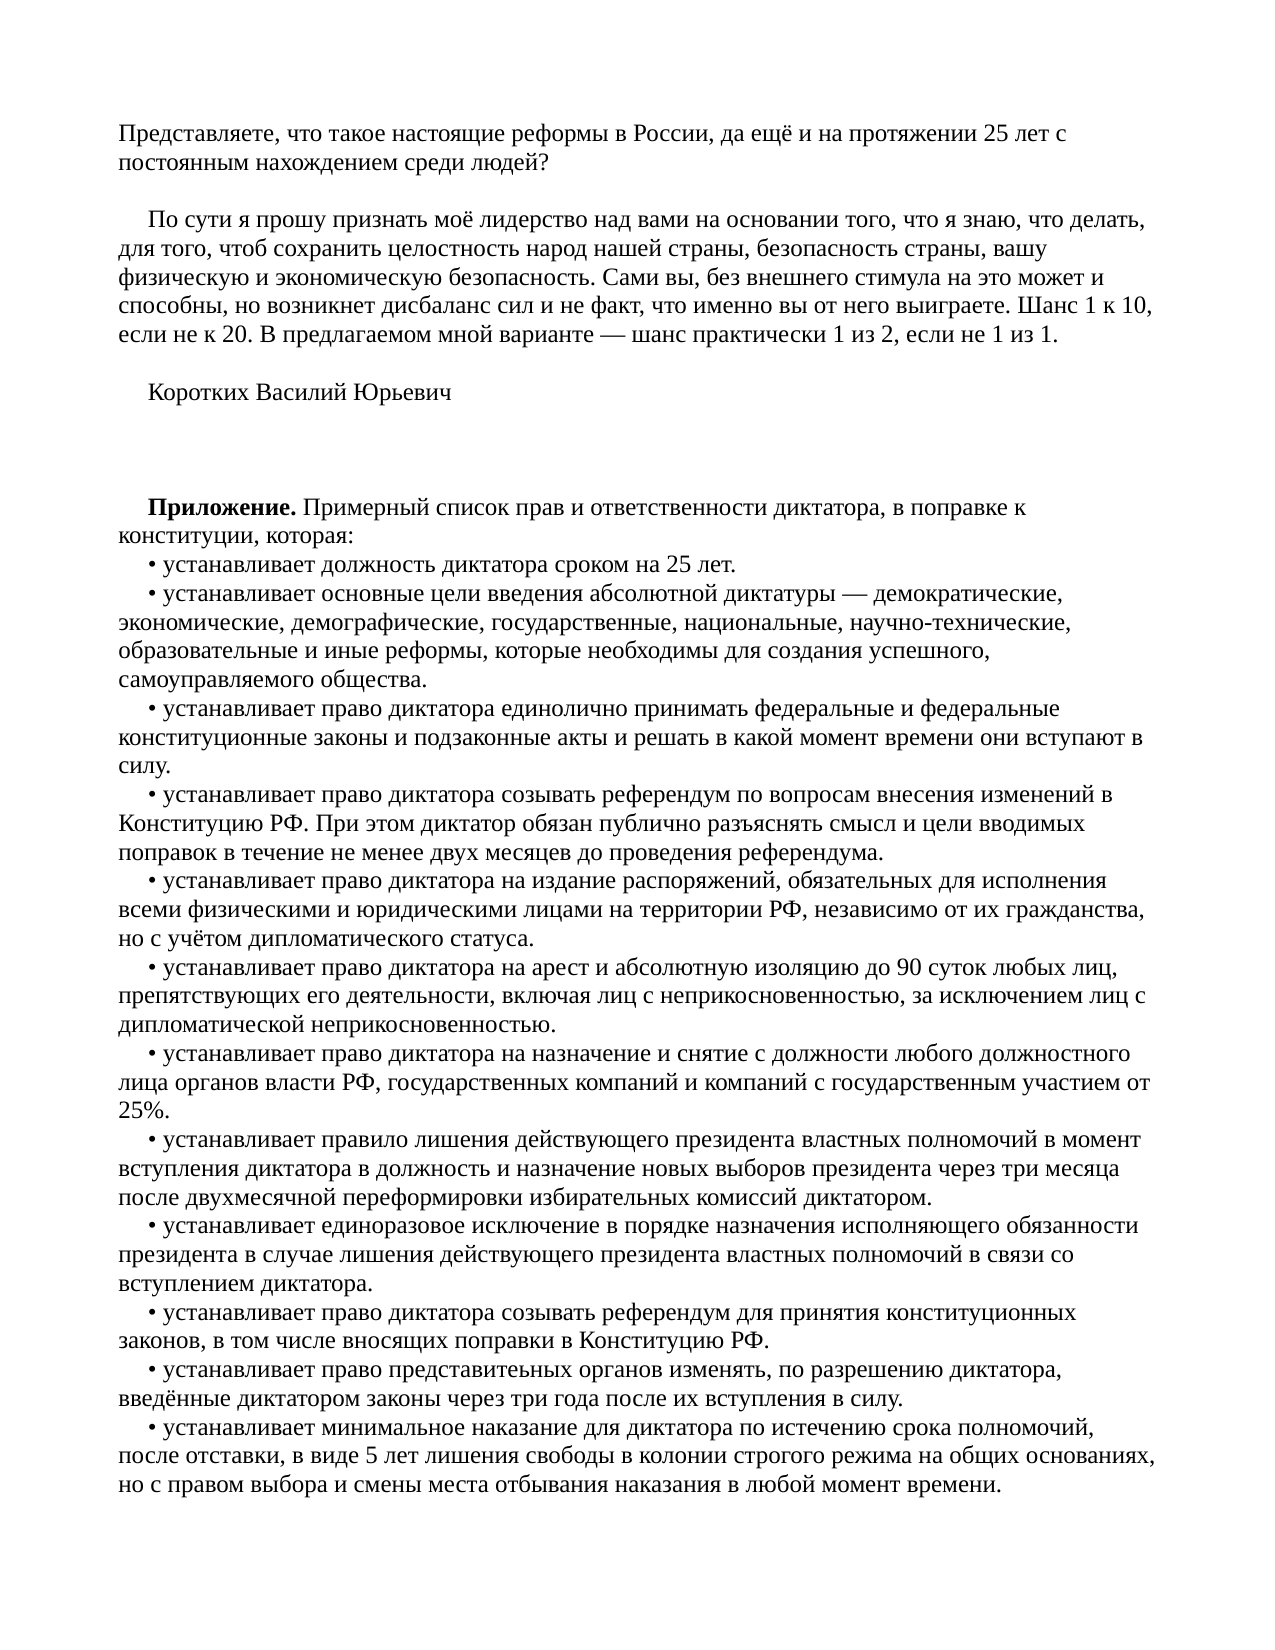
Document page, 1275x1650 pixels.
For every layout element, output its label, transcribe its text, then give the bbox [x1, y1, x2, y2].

text • устанавливает право диктатора на арест и абсолютную изоляцию до 90 суток любых лиц, препятствующих его деятельности, включая лиц с неприкосновенностью, за исключением лиц с дипломатической неприкосновенностью. [118, 952, 1157, 1038]
text • устанавливает право диктатора созывать референдум по вопросам внесения изменений в Конституцию РФ. При этом диктатор обязан публично разъяснять смысл и цели вводимых поправок в течение не менее двух месяцев до проведения референдума. [118, 779, 1157, 866]
text • устанавливает единоразовое исключение в порядке назначения исполняющего обязанности президента в случае лишения действующего президента властных полномочий в связи со вступлением диктатора. [118, 1211, 1157, 1297]
text Коротких Василий Юрьевич [118, 377, 1157, 406]
text По сути я прошу признать моё лидерство над вами на основании того, что я знаю, что делать, для того, чтоб сохранить целостность народ нашей страны, безопасность страны, вашу физическую и экономическую безопасность. Сами вы, без внешнего стимула на это может и способны, но возникнет дисбаланс сил и не факт, что именно вы от него выиграете. Шанс 1 к 10, если не к 20. В предлагаемом мной варианте — шанс практически 1 из 2, если не 1 из 1. [118, 204, 1157, 348]
text • устанавливает право диктатора созывать референдум для принятия конституционных законов, в том числе вносящих поправки в Конституцию РФ. [118, 1297, 1157, 1354]
text • устанавливает основные цели введения абсолютной диктатуры — демократические, экономические, демографические, государственные, национальные, научно-технические, образовательные и иные реформы, которые необходимы для создания успешного, самоуправляемого общества. [118, 578, 1157, 693]
text • устанавливает должность диктатора сроком на 25 лет. [118, 549, 1157, 578]
text • устанавливает право диктатора единолично принимать федеральные и федеральные конституционные законы и подзаконные акты и решать в какой момент времени они вступают в силу. [118, 693, 1157, 779]
text • устанавливает минимальное наказание для диктатора по истечению срока полномочий, после отставки, в виде 5 лет лишения свободы в колонии строгого режима на общих основаниях, но с правом выбора и смены места отбывания наказания в любой момент времени. [118, 1412, 1157, 1498]
text Приложение. Примерный список прав и ответственности диктатора, в поправке к конституции, которая: [118, 492, 1157, 549]
text • устанавливает право представитеьных органов изменять, по разрешению диктатора, введённые диктатором законы через три года после их вступления в силу. [118, 1354, 1157, 1412]
text • устанавливает право диктатора на назначение и снятие с должности любого должностного лица органов власти РФ, государственных компаний и компаний с государственным участием от 25%. [118, 1038, 1157, 1124]
text Представляете, что такое настоящие реформы в России, да ещё и на протяжении 25 лет с постоянным нахождением среди людей? [118, 118, 1157, 176]
text • устанавливает право диктатора на издание распоряжений, обязательных для исполнения всеми физическими и юридическими лицами на территории РФ, независимо от их гражданства, но с учётом дипломатического статуса. [118, 866, 1157, 952]
text • устанавливает правило лишения действующего президента властных полномочий в момент вступления диктатора в должность и назначение новых выборов президента через три месяца после двухмесячной переформировки избирательных комиссий диктатором. [118, 1124, 1157, 1211]
